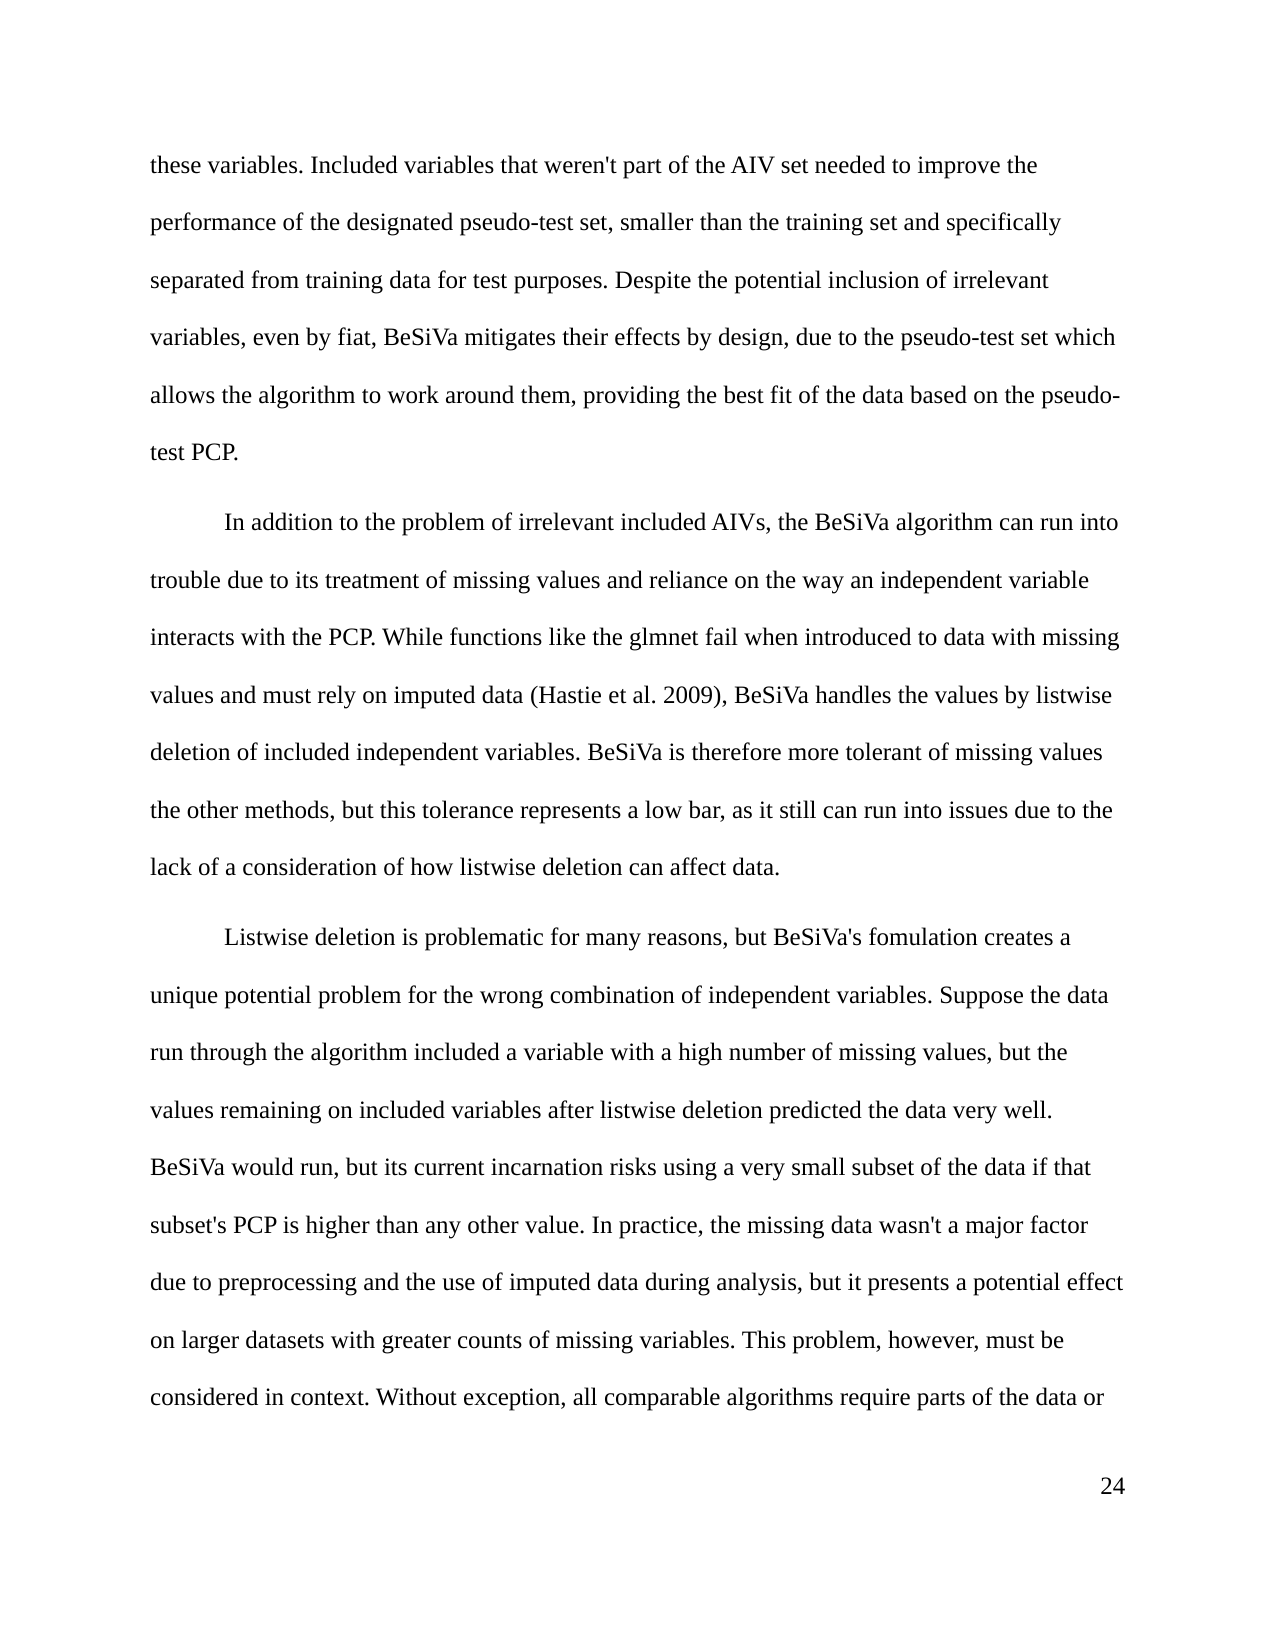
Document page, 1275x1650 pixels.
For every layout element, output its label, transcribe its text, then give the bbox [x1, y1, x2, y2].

text In addition to the problem of irrelevant included AIVs, the BeSiVa algorithm can run into trouble due to its treatment of missing values and reliance on the way an independent variable interacts with the PCP. While functions like the glmnet fail when introduced to data with missing values and must rely on imputed data (Hastie et al. 2009), BeSiVa handles the values by listwise deletion of included independent variables. BeSiVa is therefore more tolerant of missing values the other methods, but this tolerance represents a low bar, as it still can run into issues due to the lack of a consideration of how listwise deletion can affect data. [150, 507, 1125, 881]
text these variables. Included variables that weren't part of the AIV set needed to improve the performance of the designated pseudo-test set, smaller than the training set and specifically separated from training data for test purposes. Despite the potential inclusion of irrelevant variables, even by fiat, BeSiVa mitigates their effects by design, due to the pseudo-test set which allows the algorithm to work around them, providing the best fit of the data based on the pseudo-test PCP. [150, 150, 1125, 466]
text Listwise deletion is problematic for many reasons, but BeSiVa's fomulation creates a unique potential problem for the wrong combination of independent variables. Suppose the data run through the algorithm included a variable with a high number of missing values, but the values remaining on included variables after listwise deletion predicted the data very well. BeSiVa would run, but its current incarnation risks using a very small subset of the data if that subset's PCP is higher than any other value. In practice, the missing data wasn't a major factor due to preprocessing and the use of imputed data during analysis, but it presents a potential effect on larger datasets with greater counts of missing variables. This problem, however, must be considered in context. Without exception, all comparable algorithms require parts of the data or [150, 922, 1125, 1411]
